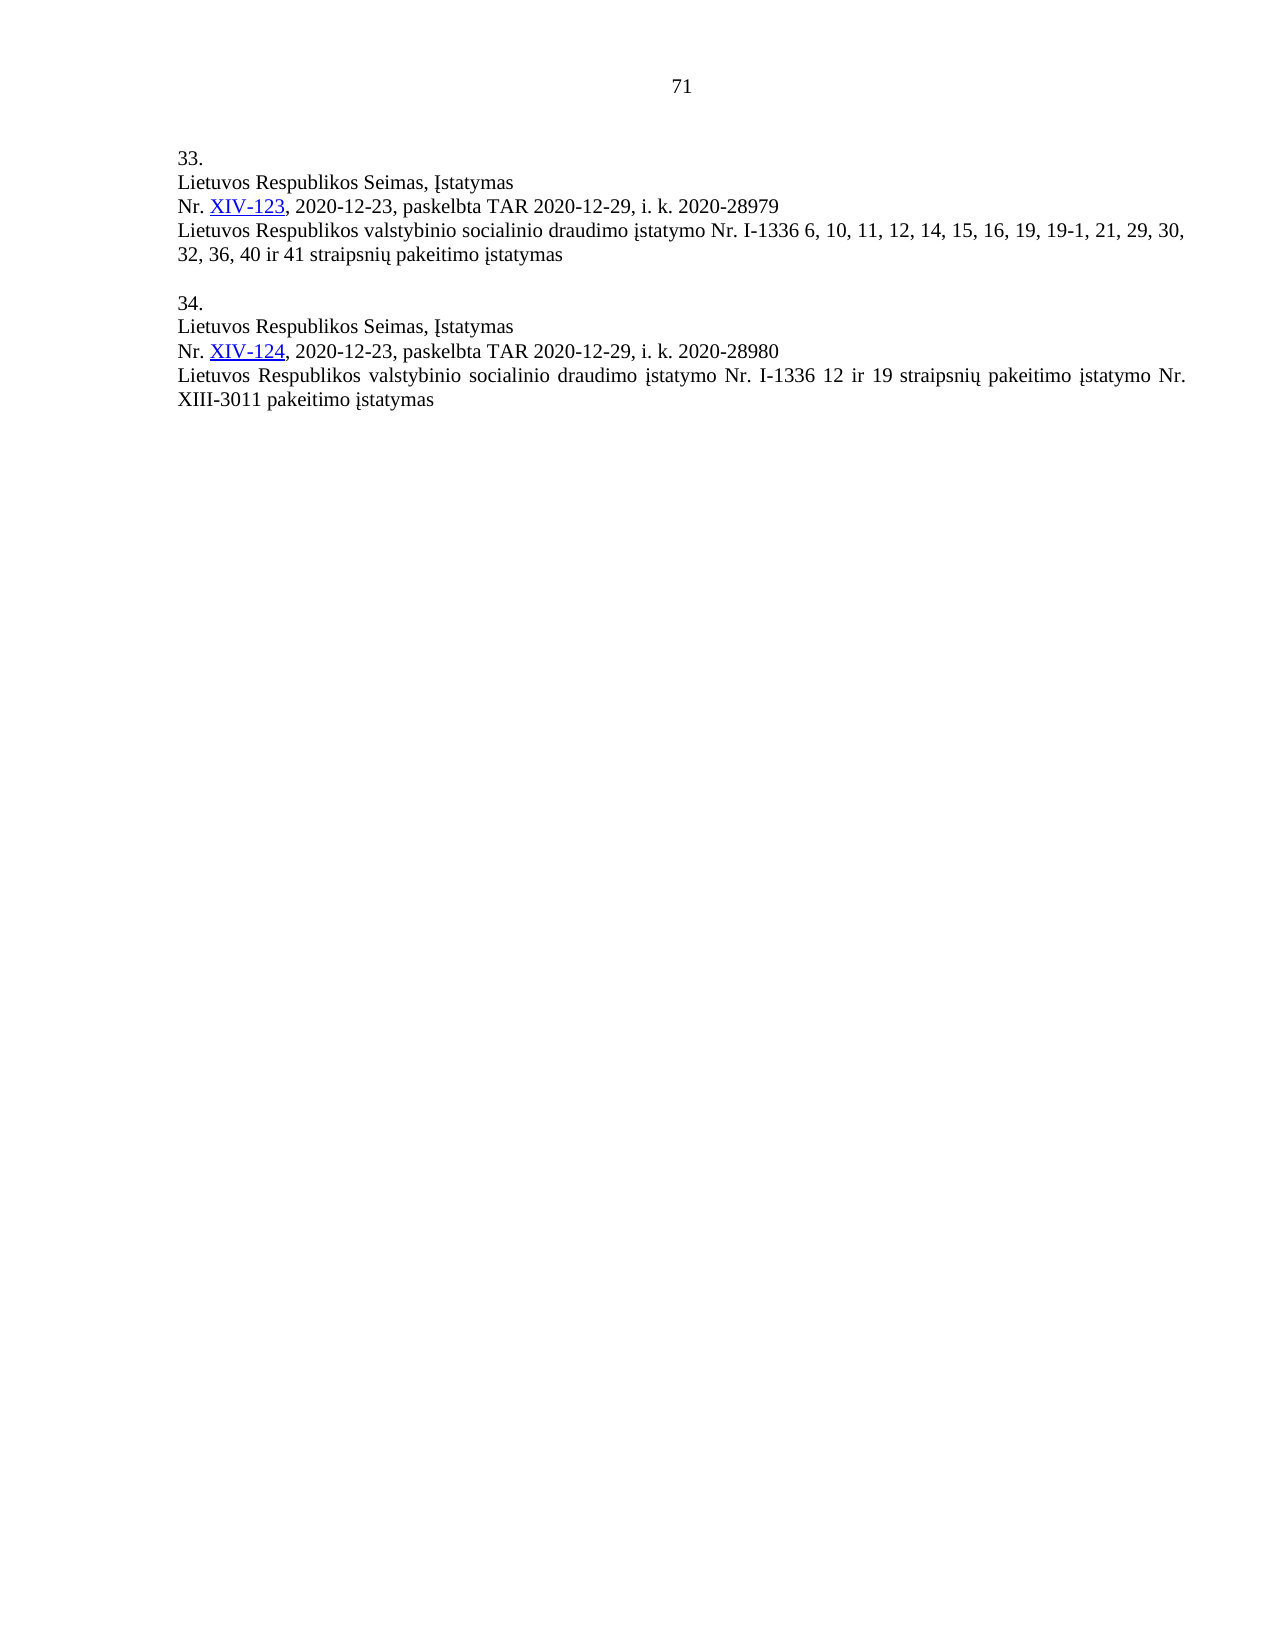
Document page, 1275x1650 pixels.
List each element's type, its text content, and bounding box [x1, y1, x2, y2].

text Lietuvos Respublikos Seimas, Įstatymas [177, 314, 1186, 338]
text Lietuvos Respublikos valstybinio socialinio draudimo įstatymo Nr. I-1336 6, 10, 11, 12, 14, 15, 16, 19, 19-1, 21, 29, 30, 32, 36, 40 ir 41 straipsnių pakeitimo įstatymas [177, 218, 1186, 266]
text Lietuvos Respublikos valstybinio socialinio draudimo įstatymo Nr. I-1336 12 ir 19 straipsnių pakeitimo įstatymo Nr. XIII-3011 pakeitimo įstatymas [177, 363, 1186, 411]
text Lietuvos Respublikos Seimas, Įstatymas [177, 170, 1186, 194]
text 33. [177, 146, 1186, 170]
text Nr. XIV-124, 2020-12-23, paskelbta TAR 2020-12-29, i. k. 2020-28980 [177, 338, 1186, 363]
text 34. [177, 290, 1186, 314]
text Nr. XIV-123, 2020-12-23, paskelbta TAR 2020-12-29, i. k. 2020-28979 [177, 194, 1186, 218]
